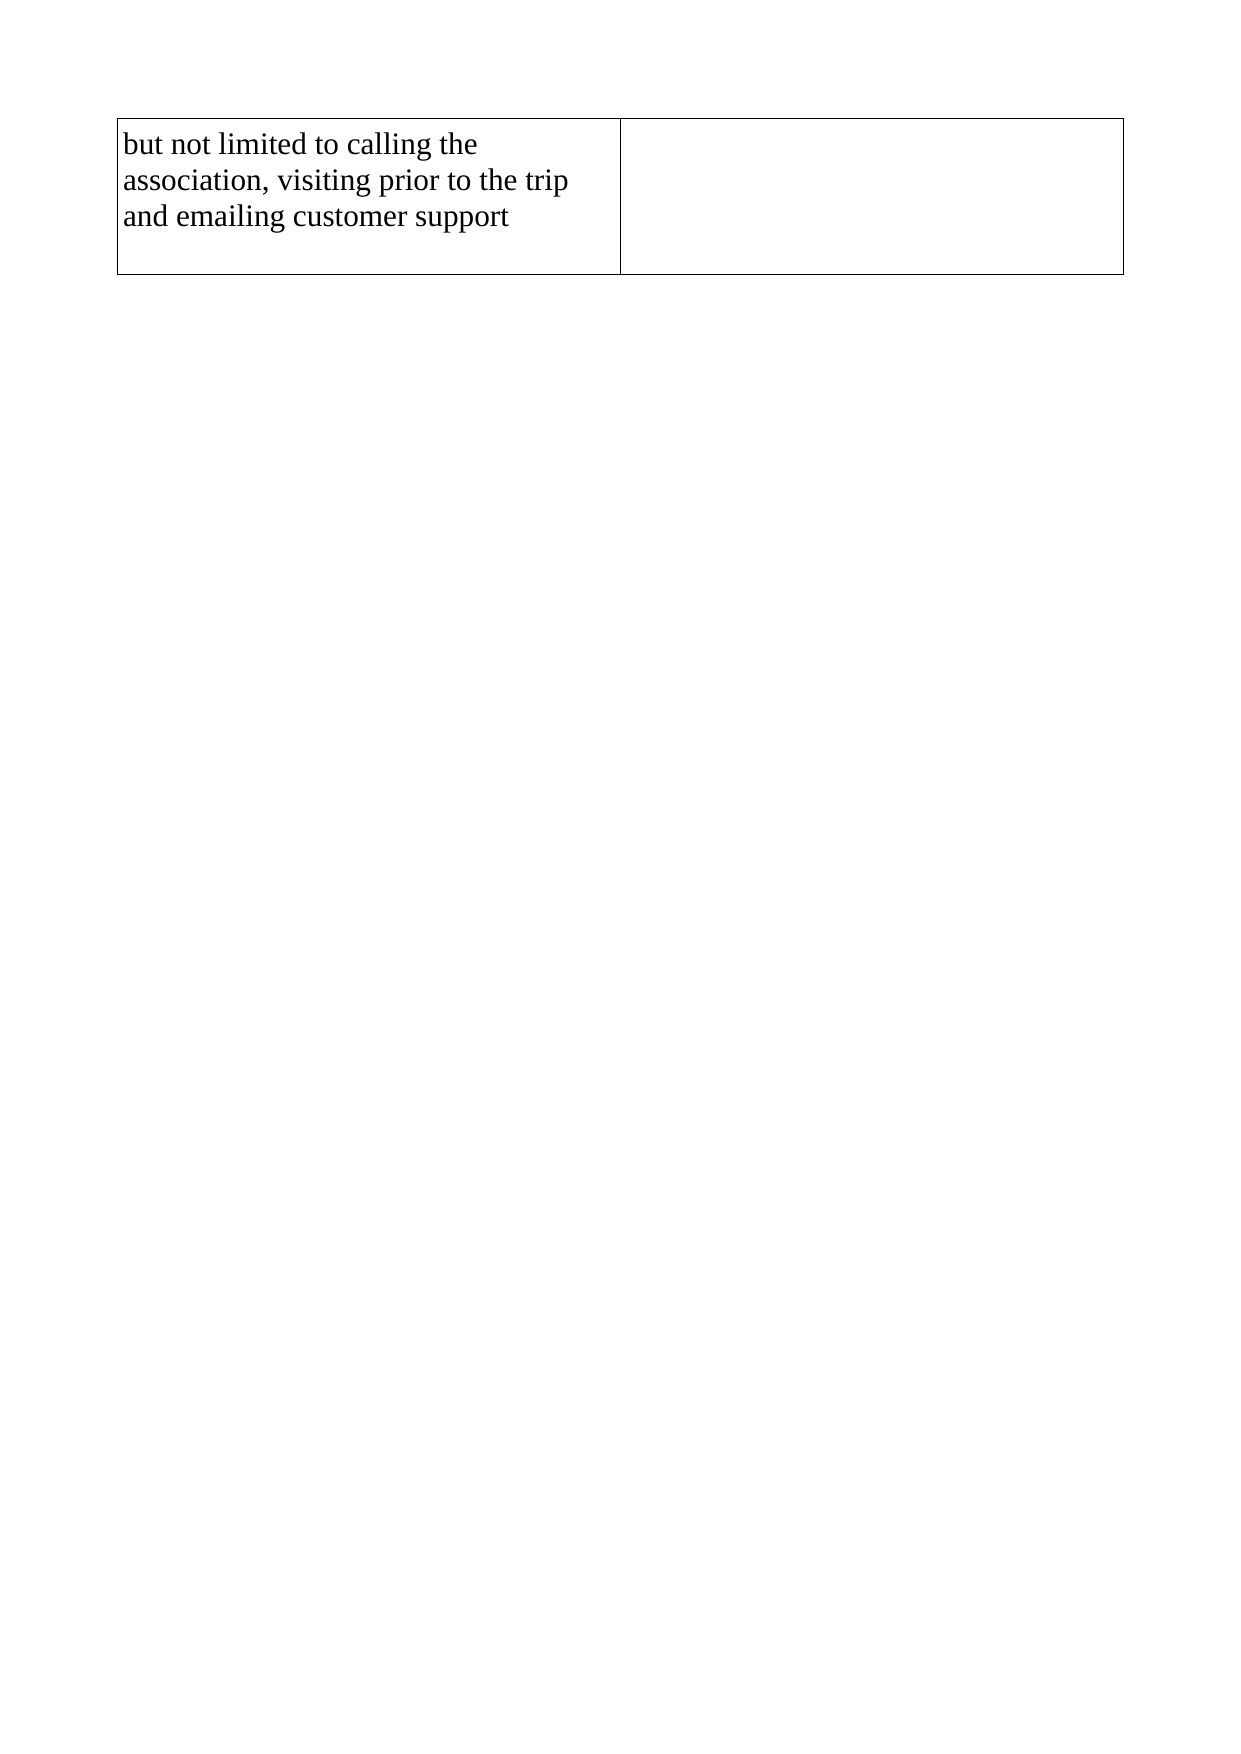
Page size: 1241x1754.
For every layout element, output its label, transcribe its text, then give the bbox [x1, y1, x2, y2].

table_cell [621, 119, 1123, 274]
table_cell but not limited to calling the association, visiting prior to the trip and emailing customer support [118, 119, 620, 274]
